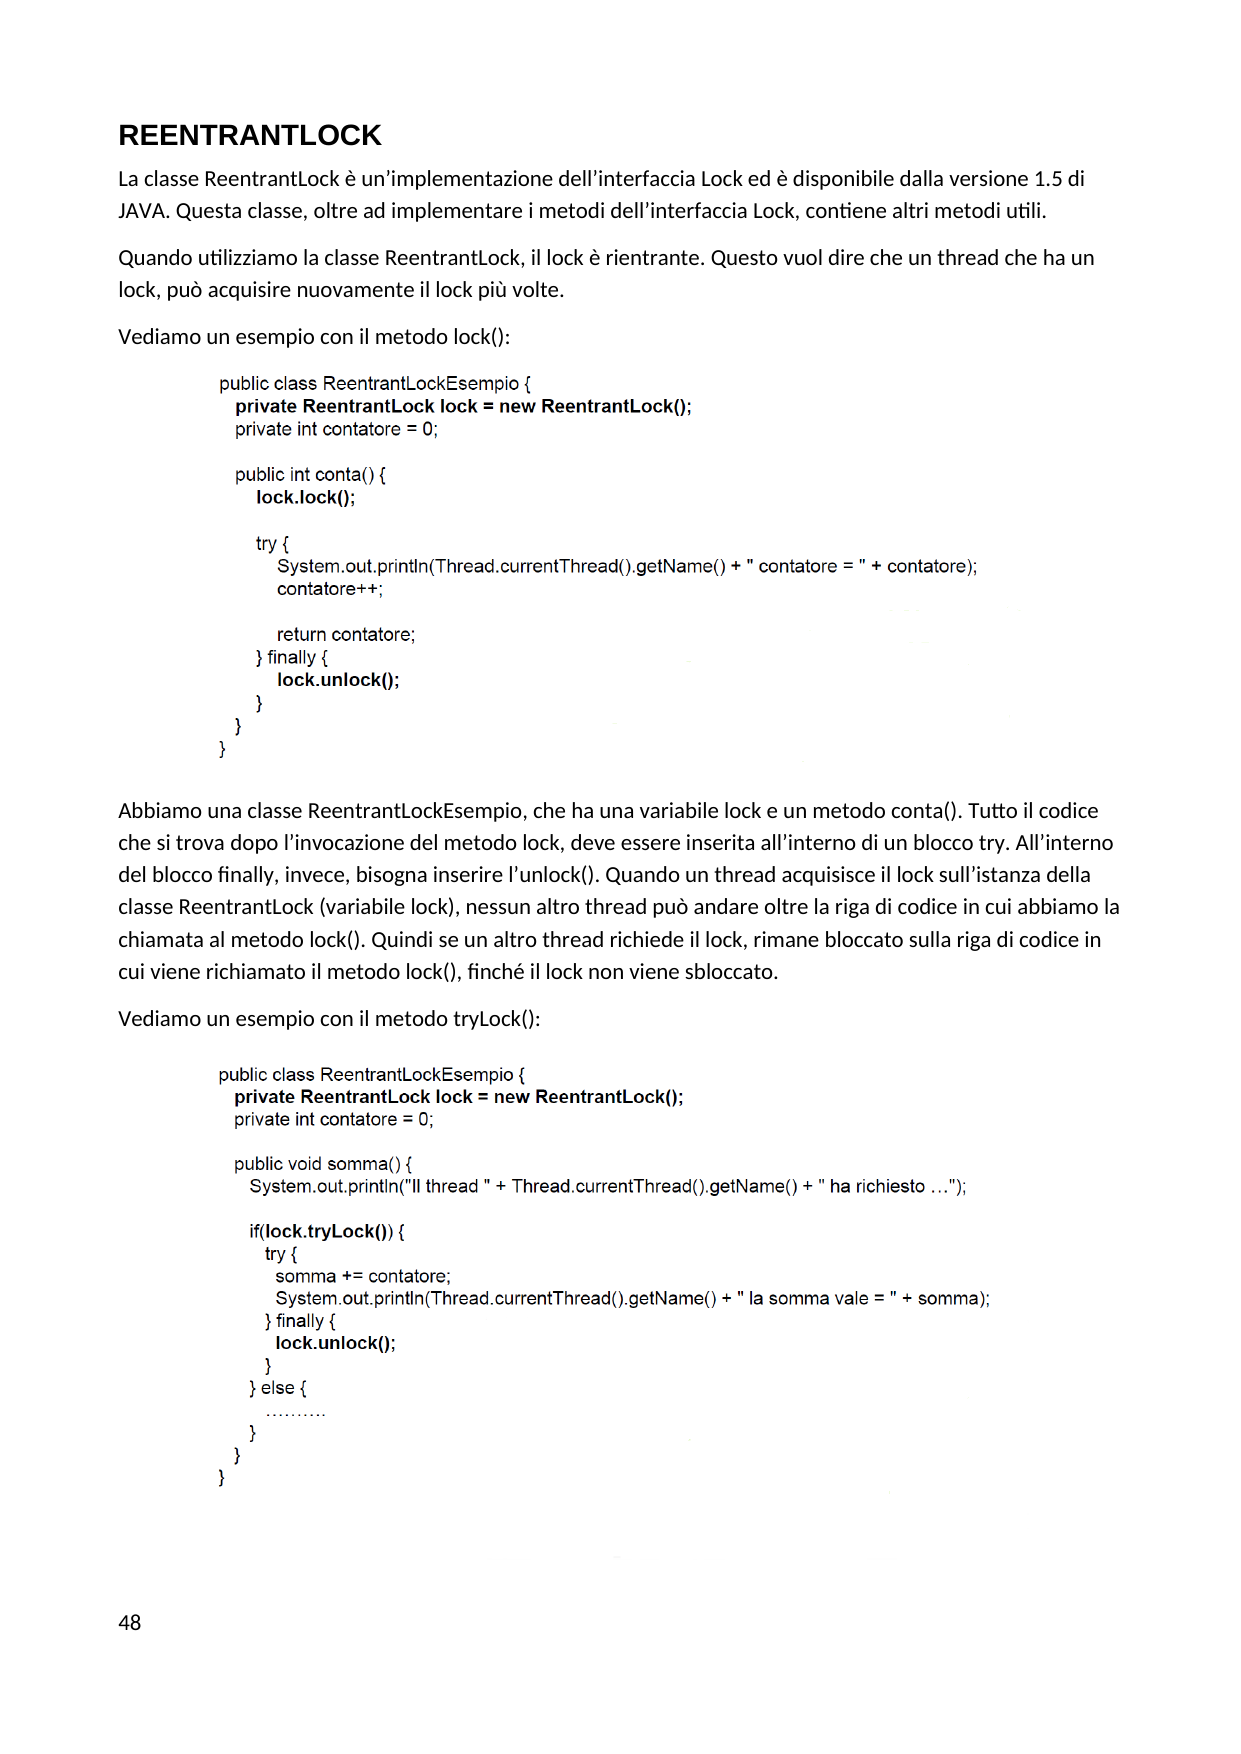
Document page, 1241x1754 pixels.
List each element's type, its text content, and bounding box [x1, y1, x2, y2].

text La classe ReentrantLock è un’implementazione dell’interfaccia Lock ed è disponibile dalla versione 1.5 di JAVA. Questa classe, oltre ad implementare i metodi dell’interfaccia Lock, contiene altri metodi utili. [118, 164, 1122, 224]
picture [211, 1060, 1029, 1561]
subtitle REENTRANTLOCK [118, 118, 1122, 152]
text Vediamo un esempio con il metodo tryLock(): [118, 1004, 1122, 1032]
text Quando utilizziamo la classe ReentrantLock, il lock è rientrante. Questo vuol dire che un thread che ha un lock, può acquisire nuovamente il lock più volte. [118, 243, 1122, 303]
text Vediamo un esempio con il metodo lock(): [118, 322, 1122, 350]
picture [211, 369, 1029, 762]
text Abbiamo una classe ReentrantLockEsempio, che ha una variabile lock e un metodo conta(). Tutto il codice che si trova dopo l’invocazione del metodo lock, deve essere inserita all’interno di un blocco try. All’interno del blocco finally, invece, bisogna inserire l’unlock(). Quando un thread acquisisce il lock sull’istanza della classe ReentrantLock (variabile lock), nessun altro thread può andare oltre la riga di codice in cui abbiamo la chiamata al metodo lock(). Quindi se un altro thread richiede il lock, rimane bloccato sulla riga di codice in cui viene richiamato il metodo lock(), finché il lock non viene sbloccato. [118, 796, 1122, 985]
